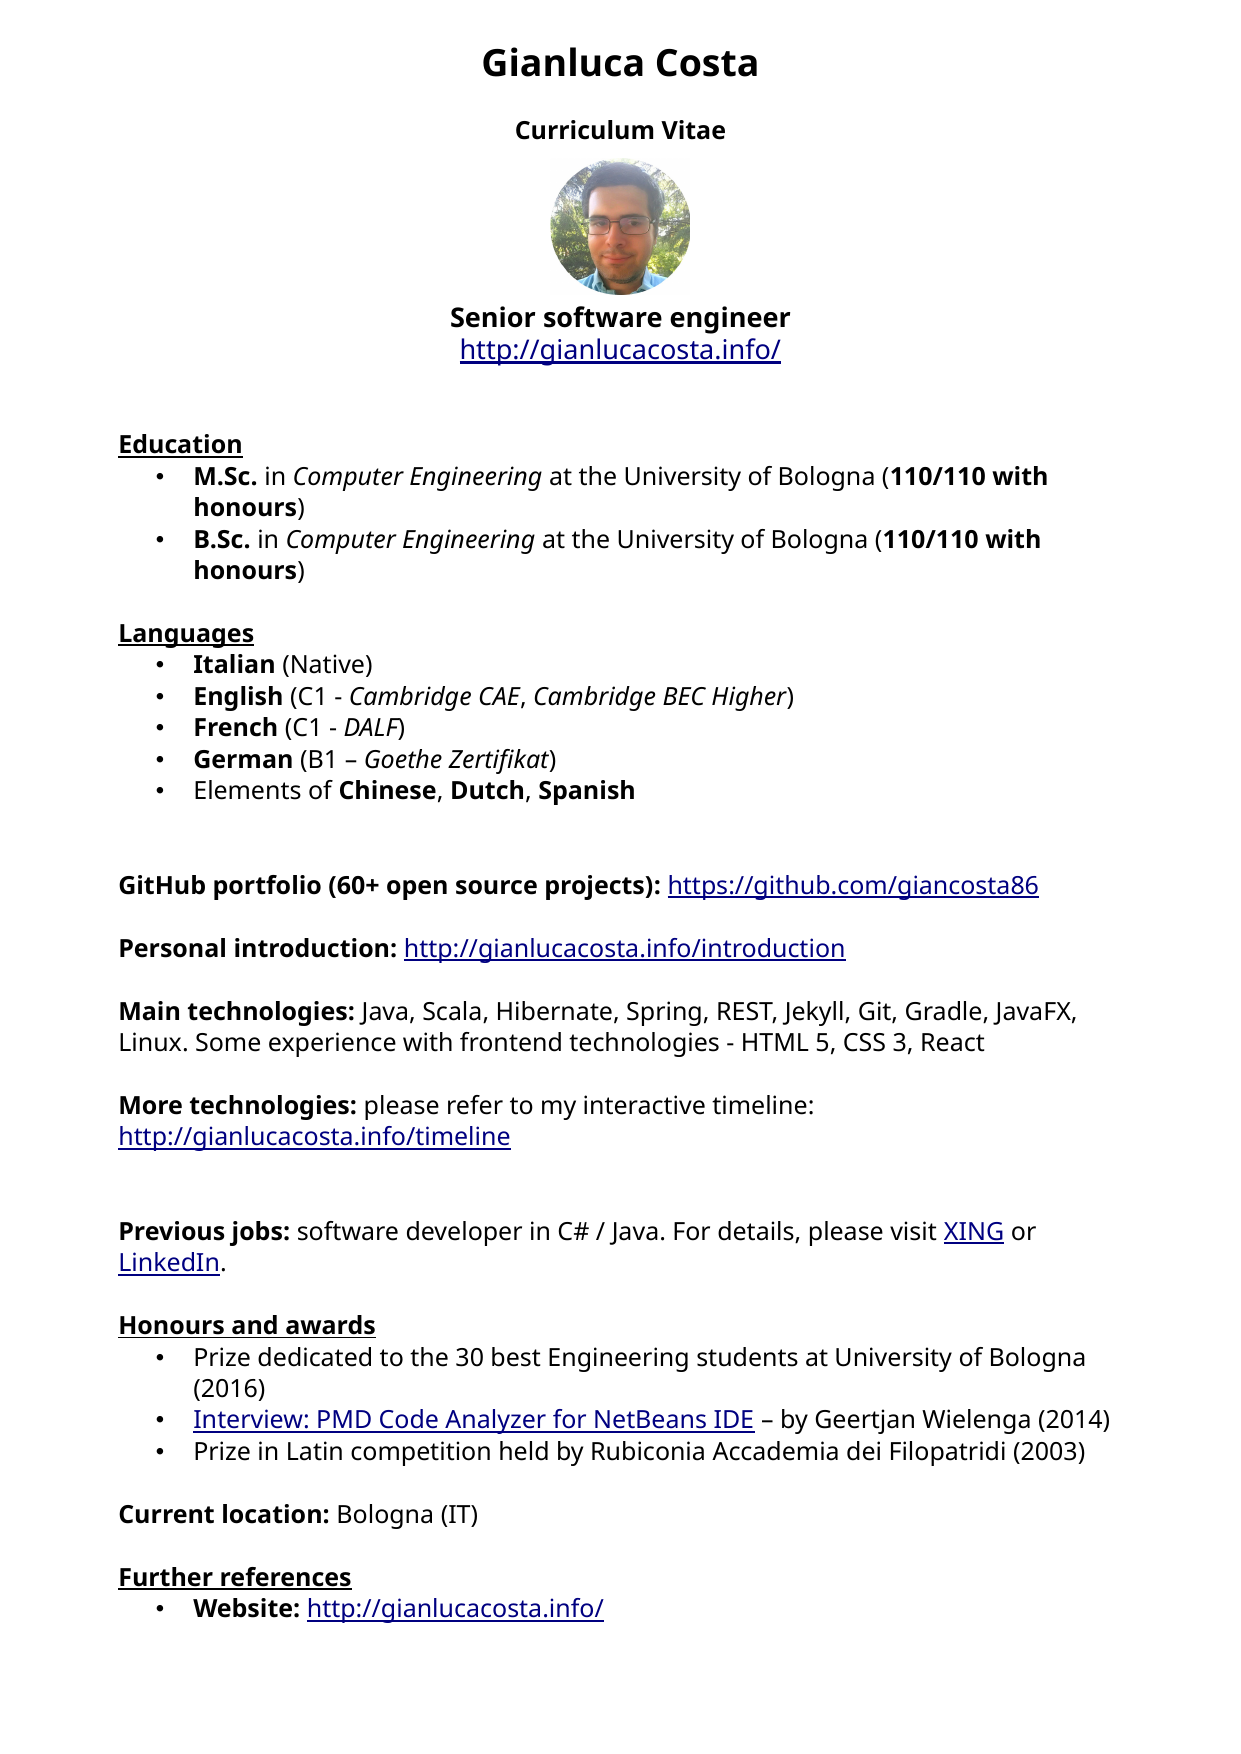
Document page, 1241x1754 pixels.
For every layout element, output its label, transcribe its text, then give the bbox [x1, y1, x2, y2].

list Prize dedicated to the 30 best Engineering students at University of Bologna (2016) [156, 1341, 1122, 1404]
list Website: http://gianlucacosta.info/ [156, 1592, 1122, 1624]
text Languages [118, 617, 1122, 649]
list English (C1 - Cambridge CAE, Cambridge BEC Higher) [156, 680, 1122, 712]
list Elements of Chinese, Dutch, Spanish [156, 774, 1122, 837]
list Interview: PMD Code Analyzer for NetBeans IDE – by Geertjan Wielenga (2014) [156, 1404, 1122, 1435]
list French (C1 - DALF) [156, 712, 1122, 743]
text Honours and awards [118, 1309, 1122, 1341]
text Curriculum Vitae [118, 114, 1122, 145]
picture [550, 158, 690, 295]
text Current location: Bologna (IT) [118, 1498, 1122, 1561]
text Senior software engineer [118, 303, 1122, 334]
text Previous jobs: software developer in C# / Java. For details, please visit XING or LinkedIn. [118, 1215, 1122, 1278]
list Italian (Native) [156, 649, 1122, 680]
text Gianluca Costa [118, 51, 1122, 114]
list B.Sc. in Computer Engineering at the University of Bologna (110/110 with honours) [156, 523, 1122, 617]
text GitHub portfolio (60+ open source projects): https://github.com/giancosta86 [118, 869, 1122, 900]
text Further references [118, 1561, 1122, 1592]
list German (B1 – Goethe Zertifikat) [156, 743, 1122, 774]
text http://gianlucacosta.info/ [118, 334, 1122, 366]
list M.Sc. in Computer Engineering at the University of Bologna (110/110 with honours) [156, 460, 1122, 523]
text More technologies: please refer to my interactive timeline: http://gianlucacosta.info/timeline [118, 1089, 1122, 1152]
list Prize in Latin competition held by Rubiconia Accademia dei Filopatridi (2003) [156, 1435, 1122, 1467]
text Personal introduction: http://gianlucacosta.info/introduction [118, 932, 1122, 963]
text Main technologies: Java, Scala, Hibernate, Spring, REST, Jekyll, Git, Gradle, JavaFX, Linux. Some experience with frontend technologies - HTML 5, CSS 3, React [118, 995, 1122, 1089]
text Education [118, 428, 1122, 460]
